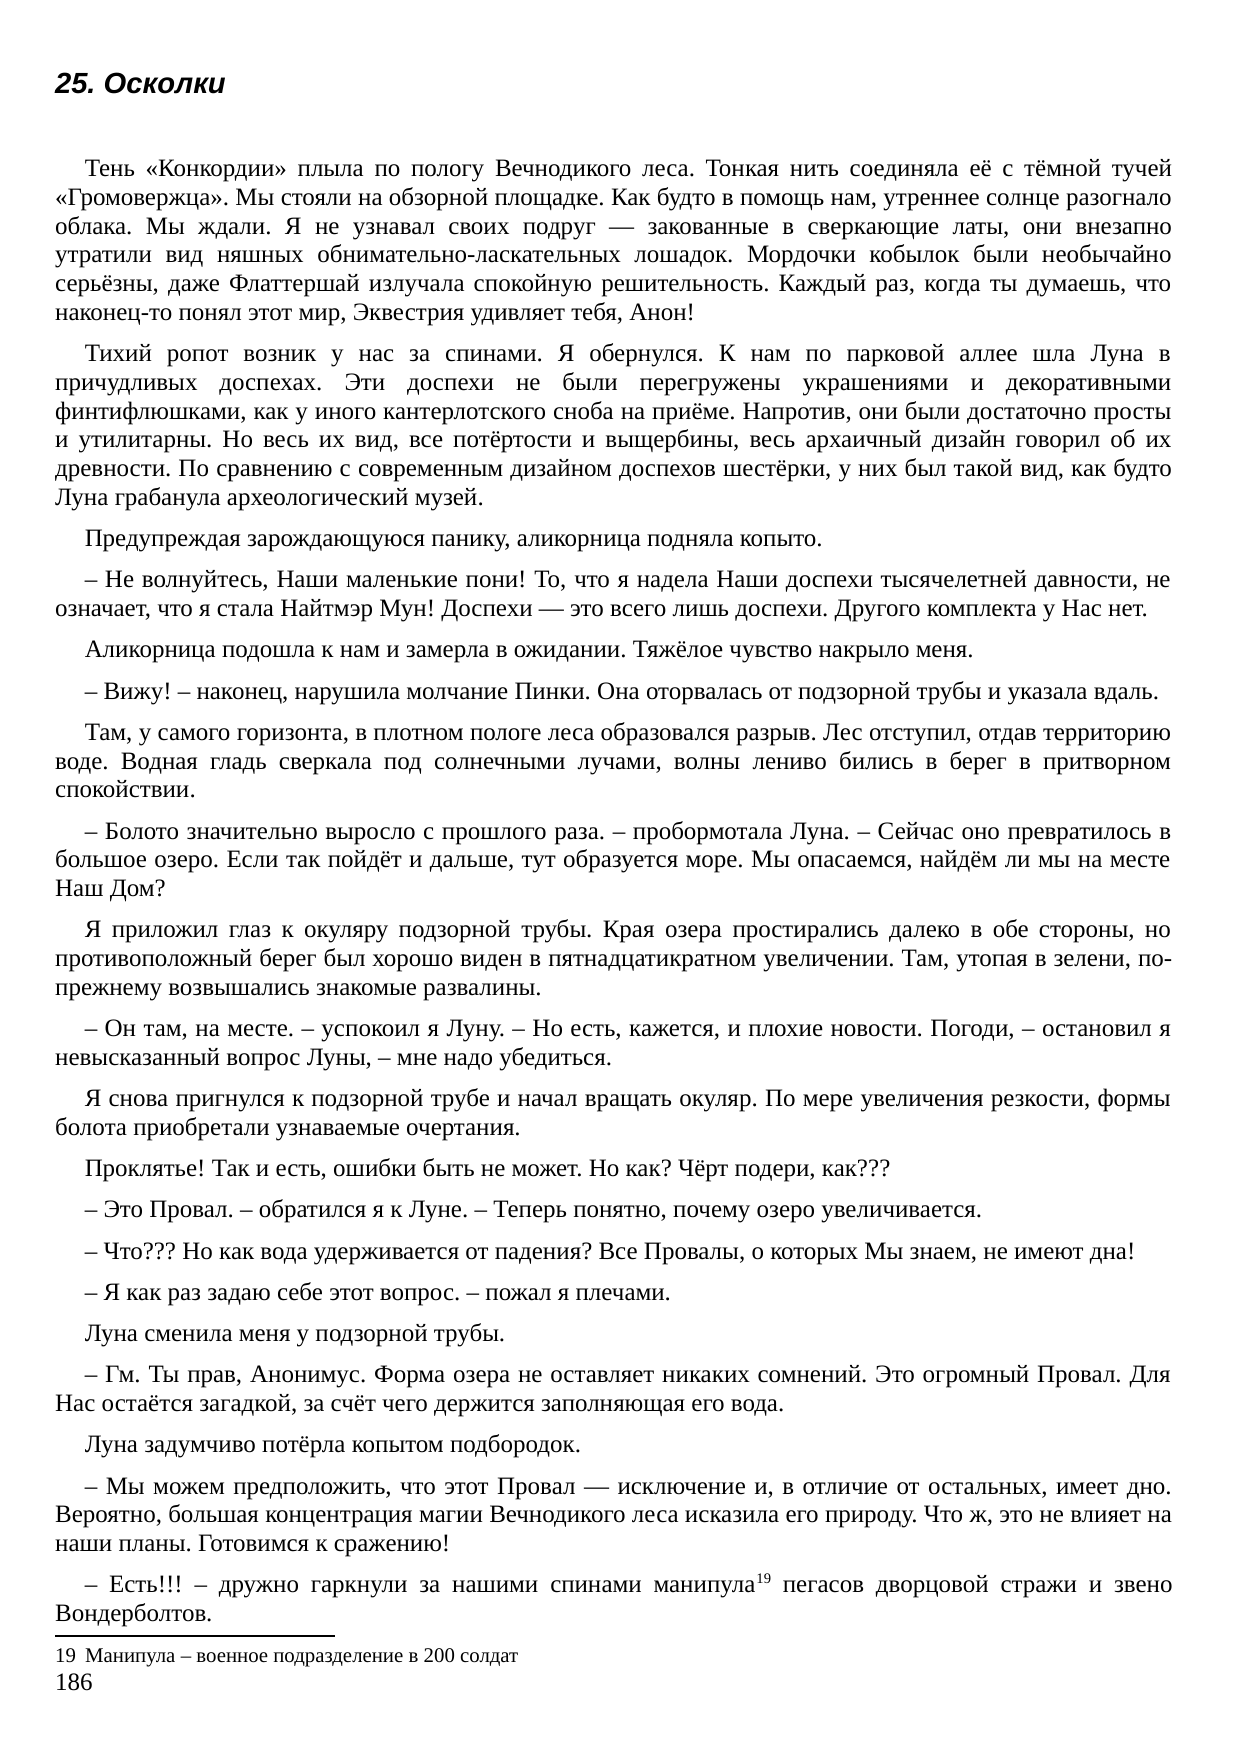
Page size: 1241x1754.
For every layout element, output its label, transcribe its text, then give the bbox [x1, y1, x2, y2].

text Я снова пригнулся к подзорной трубе и начал вращать окуляр. По мере увеличения резкости, формы болота приобретали узнаваемые очертания. [55, 1083, 1173, 1141]
text Тень «Конкордии» плыла по пологу Вечнодикого леса. Тонкая нить соединяла её с тёмной тучей «Громовержца». Мы стояли на обзорной площадке. Как будто в помощь нам, утреннее солнце разогнало облака. Мы ждали. Я не узнавал своих подруг — закованные в сверкающие латы, они внезапно утратили вид няшных обнимательно-ласкательных лошадок. Мордочки кобылок были необычайно серьёзны, даже Флаттершай излучала спокойную решительность. Каждый раз, когда ты думаешь, что наконец-то понял этот мир, Эквестрия удивляет тебя, Анон! [55, 153, 1173, 326]
subtitle 25. Осколки [55, 66, 1173, 99]
text Манипула – военное подразделение в 200 солдат [55, 1642, 1173, 1667]
text – Он там, на месте. – успокоил я Луну. – Но есть, кажется, и плохие новости. Погоди, – остановил я невысказанный вопрос Луны, – мне надо убедиться. [55, 1013, 1173, 1071]
text Аликорница подошла к нам и замерла в ожидании. Тяжёлое чувство накрыло меня. [55, 634, 1173, 663]
text – Есть!!! – дружно гаркнули за нашими спинами манипула пегасов дворцовой стражи и звено Вондерболтов. [55, 1569, 1173, 1627]
text – Вижу! – наконец, нарушила молчание Пинки. Она оторвалась от подзорной трубы и указала вдаль. [55, 676, 1173, 704]
text – Мы можем предположить, что этот Провал — исключение и, в отличие от остальных, имеет дно. Вероятно, большая концентрация магии Вечнодикого леса исказила его природу. Что ж, это не влияет на наши планы. Готовимся к сражению! [55, 1471, 1173, 1557]
text Предупреждая зарождающуюся панику, аликорница подняла копыто. [55, 523, 1173, 552]
text – Не волнуйтесь, Наши маленькие пони! То, что я надела Наши доспехи тысячелетней давности, не означает, что я стала Найтмэр Мун! Доспехи — это всего лишь доспехи. Другого комплекта у Нас нет. [55, 564, 1173, 622]
text Тихий ропот возник у нас за спинами. Я обернулся. К нам по парковой аллее шла Луна в причудливых доспехах. Эти доспехи не были перегружены украшениями и декоративными финтифлюшками, как у иного кантерлотского сноба на приёме. Напротив, они были достаточно просты и утилитарны. Но весь их вид, все потёртости и выщербины, весь архаичный дизайн говорил об их древности. По сравнению с современным дизайном доспехов шестёрки, у них был такой вид, как будто Луна грабанула археологический музей. [55, 338, 1173, 511]
text – Болото значительно выросло с прошлого раза. – пробормотала Луна. – Сейчас оно превратилось в большое озеро. Если так пойдёт и дальше, тут образуется море. Мы опасаемся, найдём ли мы на месте Наш Дом? [55, 816, 1173, 902]
text Луна задумчиво потёрла копытом подбородок. [55, 1429, 1173, 1458]
text Проклятье! Так и есть, ошибки быть не может. Но как? Чёрт подери, как??? [55, 1153, 1173, 1182]
text – Это Провал. – обратился я к Луне. – Теперь понятно, почему озеро увеличивается. [55, 1194, 1173, 1223]
text Там, у самого горизонта, в плотном пологе леса образовался разрыв. Лес отступил, отдав территорию воде. Водная гладь сверкала под солнечными лучами, волны лениво бились в берег в притворном спокойствии. [55, 717, 1173, 803]
text – Я как раз задаю себе этот вопрос. – пожал я плечами. [55, 1277, 1173, 1306]
text – Гм. Ты прав, Анонимус. Форма озера не оставляет никаких сомнений. Это огромный Провал. Для Нас остаётся загадкой, за счёт чего держится заполняющая его вода. [55, 1359, 1173, 1417]
text – Что??? Но как вода удерживается от падения? Все Провалы, о которых Мы знаем, не имеют дна! [55, 1236, 1173, 1264]
text Луна сменила меня у подзорной трубы. [55, 1318, 1173, 1347]
text Я приложил глаз к окуляру подзорной трубы. Края озера простирались далеко в обе стороны, но противоположный берег был хорошо виден в пятнадцатикратном увеличении. Там, утопая в зелени, по-прежнему возвышались знакомые развалины. [55, 914, 1173, 1001]
